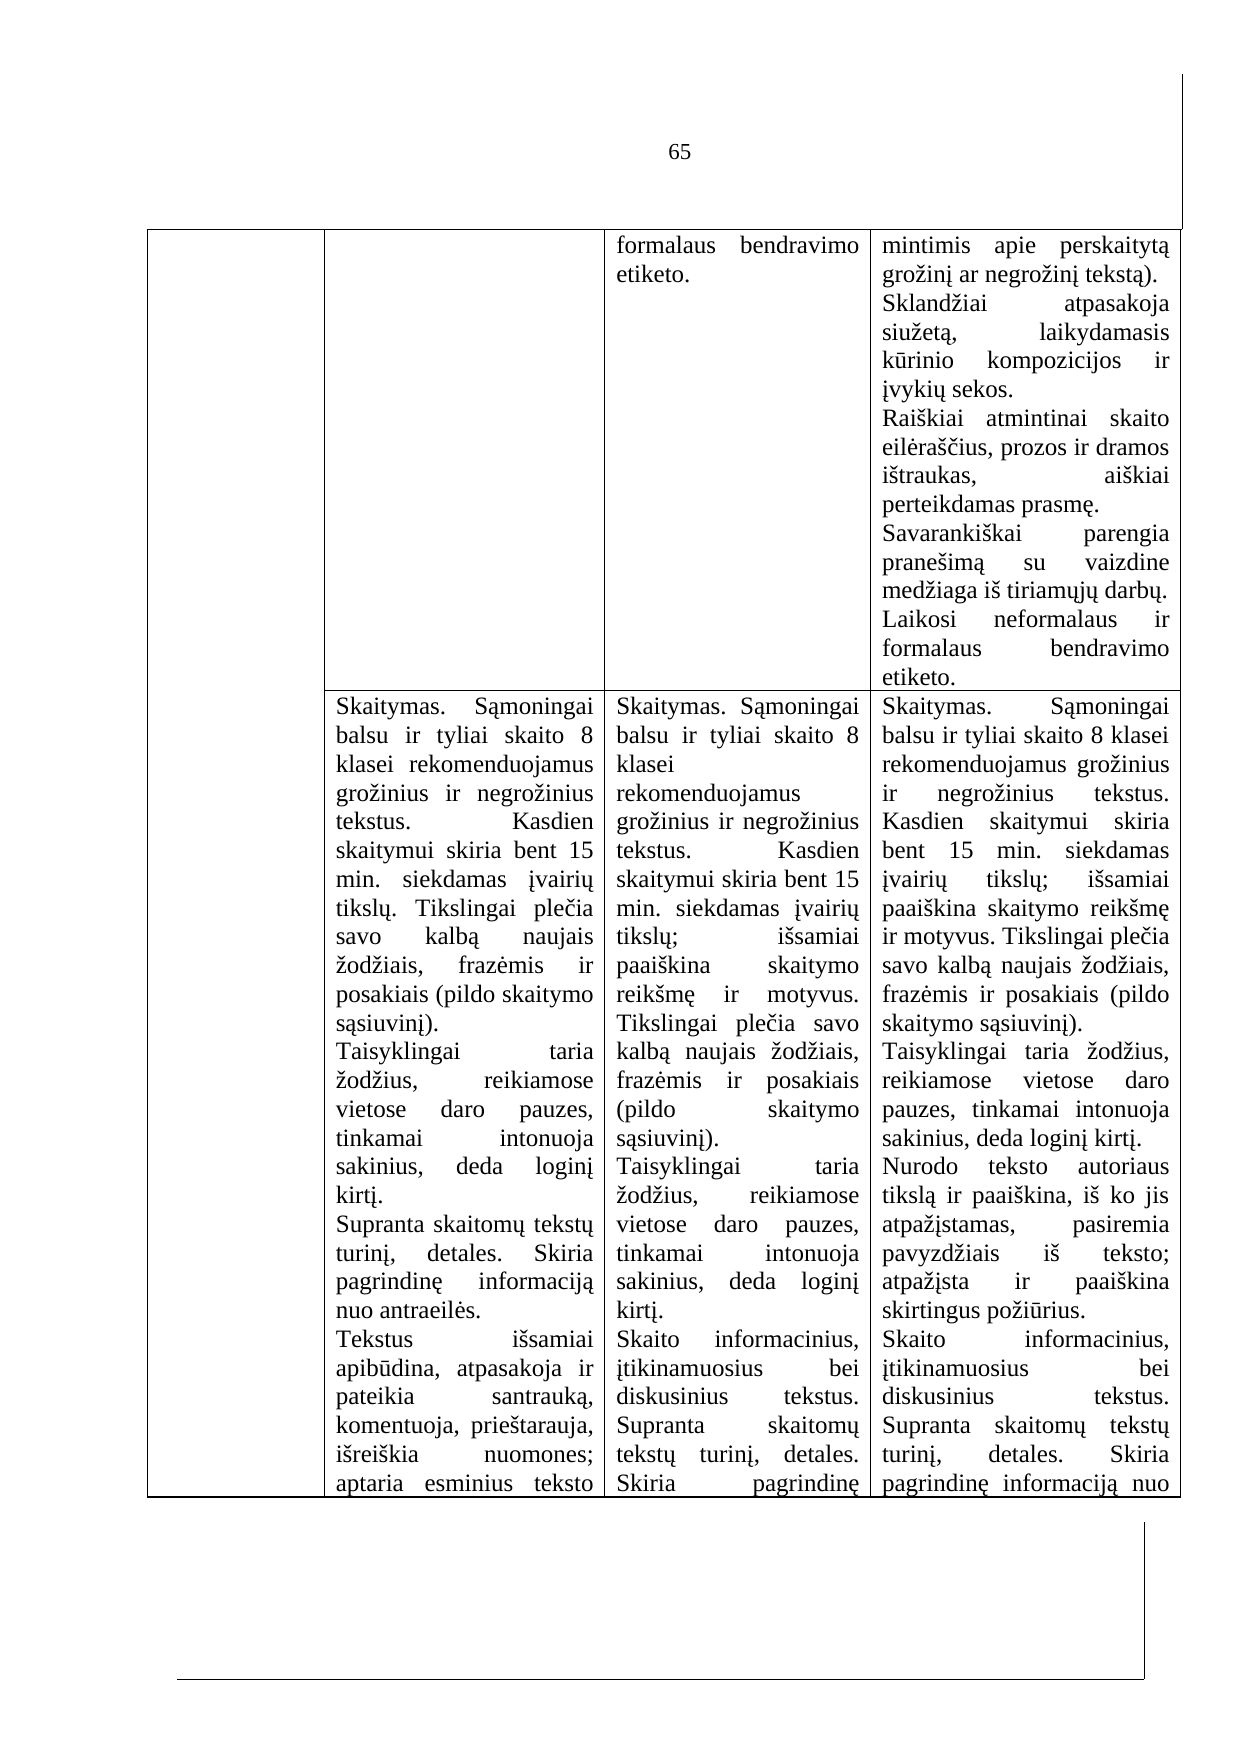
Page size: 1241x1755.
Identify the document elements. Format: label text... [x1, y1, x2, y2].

table_cell Skaitymas. Sąmoningai balsu ir tyliai skaito 8 klasei rekomenduojamus grožinius ir negrožinius tekstus. Kasdien skaitymui skiria bent 15 min. siekdamas įvairių tikslų; išsamiai paaiškina skaitymo reikšmę ir motyvus. Tikslingai plečia savo kalbą naujais žodžiais, frazėmis ir posakiais (pildo skaitymo sąsiuvinį). Taisyklingai taria žodžius, reikiamose vietose daro pauzes, tinkamai intonuoja sakinius, deda loginį kirtį. Nurodo teksto autoriaus tikslą ir paaiškina, iš ko jis atpažįstamas, pasiremia pavyzdžiais iš teksto; atpažįsta ir paaiškina skirtingus požiūrius. Skaito informacinius, įtikinamuosius bei diskusinius tekstus. Supranta skaitomų tekstų turinį, detales. Skiria pagrindinę informaciją nuo [871, 691, 1180, 1496]
table_cell [325, 230, 604, 690]
table_cell [148, 230, 324, 1496]
table_cell Skaitymas. Sąmoningai balsu ir tyliai skaito 8 klasei rekomenduojamus grožinius ir negrožinius tekstus. Kasdien skaitymui skiria bent 15 min. siekdamas įvairių tikslų. Tikslingai plečia savo kalbą naujais žodžiais, frazėmis ir posakiais (pildo skaitymo sąsiuvinį). Taisyklingai taria žodžius, reikiamose vietose daro pauzes, tinkamai intonuoja sakinius, deda loginį kirtį. Supranta skaitomų tekstų turinį, detales. Skiria pagrindinę informaciją nuo antraeilės. Tekstus išsamiai apibūdina, atpasakoja ir pateikia santrauką, komentuoja, prieštarauja, išreiškia nuomones; aptaria esminius teksto [325, 691, 604, 1496]
table_cell Skaitymas. Sąmoningai balsu ir tyliai skaito 8 klasei rekomenduojamus grožinius ir negrožinius tekstus. Kasdien skaitymui skiria bent 15 min. siekdamas įvairių tikslų; išsamiai paaiškina skaitymo reikšmę ir motyvus. Tikslingai plečia savo kalbą naujais žodžiais, frazėmis ir posakiais (pildo skaitymo sąsiuvinį). Taisyklingai taria žodžius, reikiamose vietose daro pauzes, tinkamai intonuoja sakinius, deda loginį kirtį. Skaito informacinius, įtikinamuosius bei diskusinius tekstus. Supranta skaitomų tekstų turinį, detales. Skiria pagrindinę [605, 691, 870, 1496]
table_cell formalaus bendravimo etiketo. [605, 230, 870, 690]
table_cell mintimis apie perskaitytą grožinį ar negrožinį tekstą). Sklandžiai atpasakoja siužetą, laikydamasis kūrinio kompozicijos ir įvykių sekos. Raiškiai atmintinai skaito eilėraščius, prozos ir dramos ištraukas, aiškiai perteikdamas prasmę. Savarankiškai parengia pranešimą su vaizdine medžiaga iš tiriamųjų darbų. Laikosi neformalaus ir formalaus bendravimo etiketo. [871, 230, 1180, 690]
